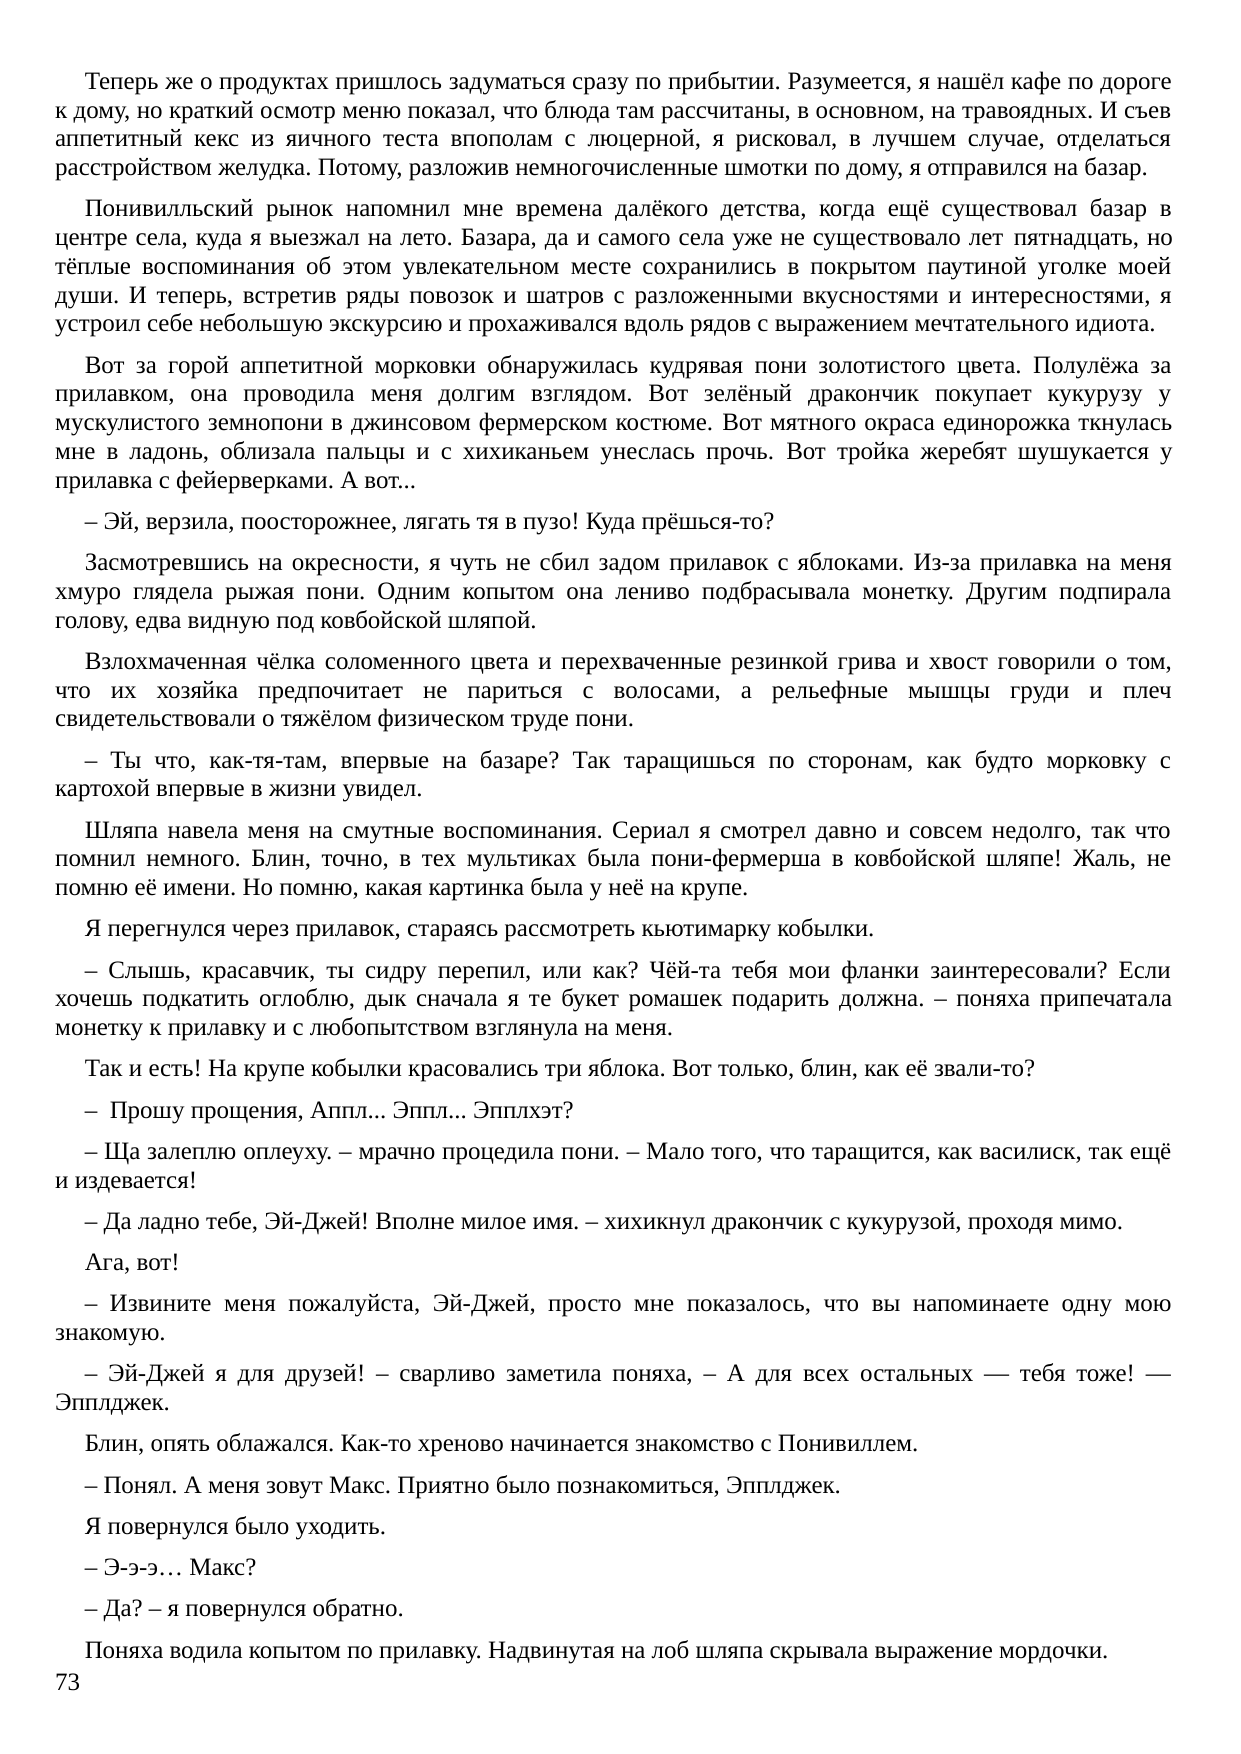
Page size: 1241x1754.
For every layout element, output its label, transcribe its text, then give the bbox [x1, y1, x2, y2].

text Я перегнулся через прилавок, стараясь рассмотреть кьютимарку кобылки. [55, 913, 1173, 942]
text – Извините меня пожалуйста, Эй-Джей, просто мне показалось, что вы напоминаете одну мою знакомую. [55, 1288, 1173, 1346]
text – Да? – я повернулся обратно. [55, 1593, 1173, 1622]
text – Ты что, как-тя-там, впервые на базаре? Так таращишься по сторонам, как будто морковку с картохой впервые в жизни увидел. [55, 745, 1173, 802]
text – Прошу прощения, Аппл... Эппл... Эпплхэт? [55, 1095, 1173, 1123]
text Ага, вот! [55, 1247, 1173, 1276]
text Вот за горой аппетитной морковки обнаружилась кудрявая пони золотистого цвета. Полулёжа за прилавком, она проводила меня долгим взглядом. Вот зелёный дракончик покупает кукурузу у мускулистого земнопони в джинсовом фермерском костюме. Вот мятного окраса единорожка ткнулась мне в ладонь, облизала пальцы и с хихиканьем унеслась прочь. Вот тройка жеребят шушукается у прилавка с фейерверками. А вот... [55, 350, 1173, 493]
text Так и есть! На крупе кобылки красовались три яблока. Вот только, блин, как её звали-то? [55, 1053, 1173, 1082]
text Взлохмаченная чёлка соломенного цвета и перехваченные резинкой грива и хвост говорили о том, что их хозяйка предпочитает не париться с волосами, а рельефные мышцы груди и плеч свидетельствовали о тяжёлом физическом труде пони. [55, 646, 1173, 732]
text – Э-э-э… Макс? [55, 1552, 1173, 1581]
text Я повернулся было уходить. [55, 1511, 1173, 1540]
text Теперь же о продуктах пришлось задуматься сразу по прибытии. Разумеется, я нашёл кафе по дороге к дому, но краткий осмотр меню показал, что блюда там рассчитаны, в основном, на травоядных. И съев аппетитный кекс из яичного теста впополам с люцерной, я рисковал, в лучшем случае, отделаться расстройством желудка. Потому, разложив немногочисленные шмотки по дому, я отправился на базар. [55, 66, 1173, 181]
text – Да ладно тебе, Эй-Джей! Вполне милое имя. – хихикнул дракончик с кукурузой, проходя мимо. [55, 1206, 1173, 1235]
text Поняха водила копытом по прилавку. Надвинутая на лоб шляпа скрывала выражение мордочки. [55, 1635, 1173, 1663]
text Понивилльский рынок напомнил мне времена далёкого детства, когда ещё существовал базар в центре села, куда я выезжал на лето. Базара, да и самого села уже не существовало лет пятнадцать, но тёплые воспоминания об этом увлекательном месте сохранились в покрытом паутиной уголке моей души. И теперь, встретив ряды повозок и шатров с разложенными вкусностями и интересностями, я устроил себе небольшую экскурсию и прохаживался вдоль рядов с выражением мечтательного идиота. [55, 193, 1173, 337]
text – Слышь, красавчик, ты сидру перепил, или как? Чёй-та тебя мои фланки заинтересовали? Если хочешь подкатить оглоблю, дык сначала я те букет ромашек подарить должна. – поняха припечатала монетку к прилавку и с любопытством взглянула на меня. [55, 955, 1173, 1041]
text – Понял. А меня зовут Макс. Приятно было познакомиться, Эпплджек. [55, 1470, 1173, 1498]
text Шляпа навела меня на смутные воспоминания. Сериал я смотрел давно и совсем недолго, так что помнил немного. Блин, точно, в тех мультиках была пони-фермерша в ковбойской шляпе! Жаль, не помню её имени. Но помню, какая картинка была у неё на крупе. [55, 815, 1173, 901]
text – Ща залеплю оплеуху. – мрачно процедила пони. – Мало того, что таращится, как василиск, так ещё и издевается! [55, 1136, 1173, 1193]
text – Эй-Джей я для друзей! – сварливо заметила поняха, – А для всех остальных — тебя тоже! — Эпплджек. [55, 1358, 1173, 1416]
text – Эй, верзила, поосторожнее, лягать тя в пузо! Куда прёшься-то? [55, 506, 1173, 535]
text Засмотревшись на окресности, я чуть не сбил задом прилавок с яблоками. Из-за прилавка на меня хмуро глядела рыжая пони. Одним копытом она лениво подбрасывала монетку. Другим подпирала голову, едва видную под ковбойской шляпой. [55, 547, 1173, 633]
text Блин, опять облажался. Как-то хреново начинается знакомство с Понивиллем. [55, 1428, 1173, 1457]
